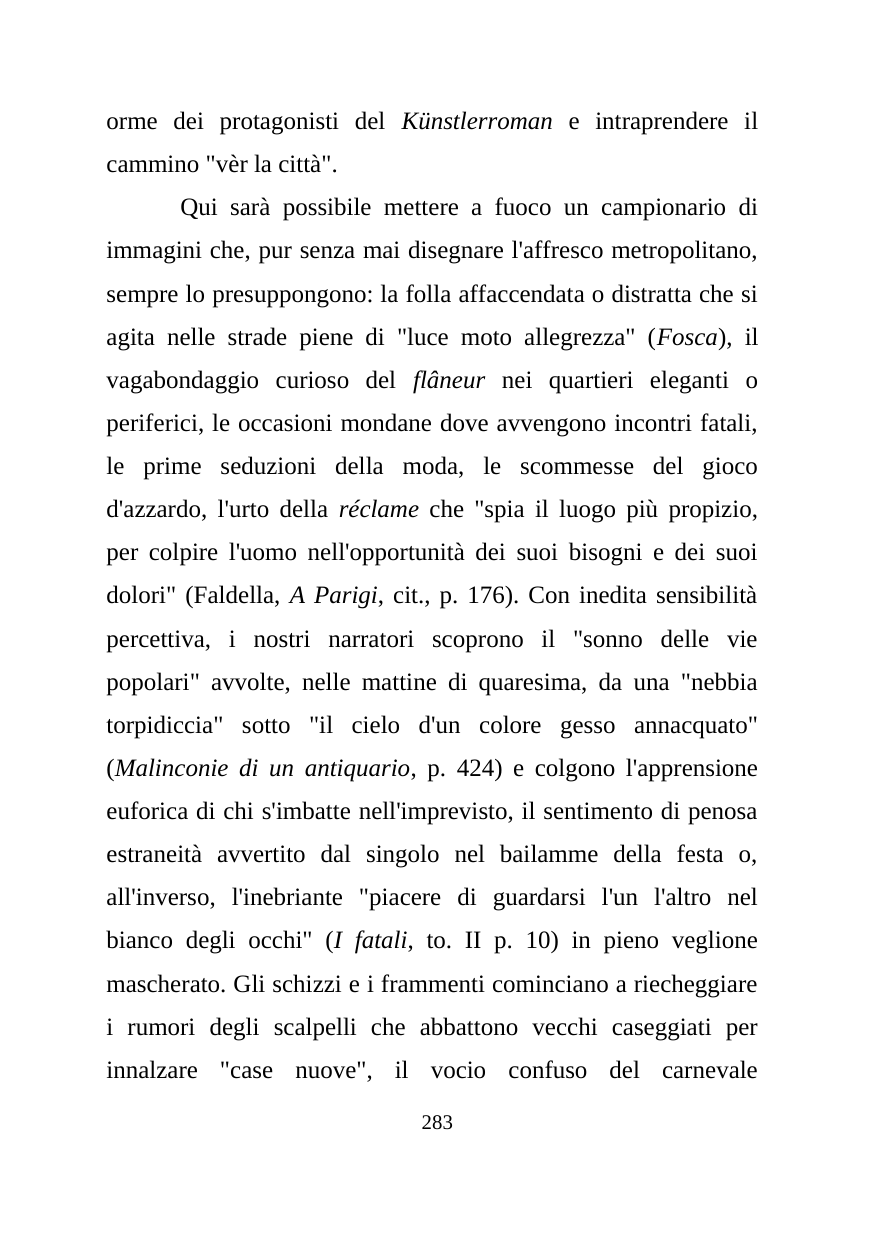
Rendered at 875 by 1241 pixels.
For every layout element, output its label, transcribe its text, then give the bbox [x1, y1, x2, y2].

text orme dei protagonisti del Künstlerroman e intraprendere il cammino "vèr la città". [106, 106, 758, 178]
text Qui sarà possibile mettere a fuoco un campionario di immagini che, pur senza mai disegnare l'affresco metropolitano, sempre lo presuppongono: la folla affaccendata o distratta che si agita nelle strade piene di "luce moto allegrezza" (Fosca), il vagabondaggio curioso del flâneur nei quartieri eleganti o periferici, le occasioni mondane dove avvengono incontri fatali, le prime seduzioni della moda, le scommesse del gioco d'azzardo, l'urto della réclame che "spia il luogo più propizio, per colpire l'uomo nell'opportunità dei suoi bisogni e dei suoi dolori" (Faldella, A Parigi, cit., p. 176). Con inedita sensibilità percettiva, i nostri narratori scoprono il "sonno delle vie popolari" avvolte, nelle mattine di quaresima, da una "nebbia torpidiccia" sotto "il cielo d'un colore gesso annacquato" (Malinconie di un antiquario, p. 424) e colgono l'apprensione euforica di chi s'imbatte nell'imprevisto, il sentimento di penosa estraneità avvertito dal singolo nel bailamme della festa o, all'inverso, l'inebriante "piacere di guardarsi l'un l'altro nel bianco degli occhi" (I fatali, to. II p. 10) in pieno veglione mascherato. Gli schizzi e i frammenti cominciano a riecheggiare i rumori degli scalpelli che abbattono vecchi caseggiati per innalzare "case nuove", il vocio confuso del carnevale [106, 192, 758, 1084]
